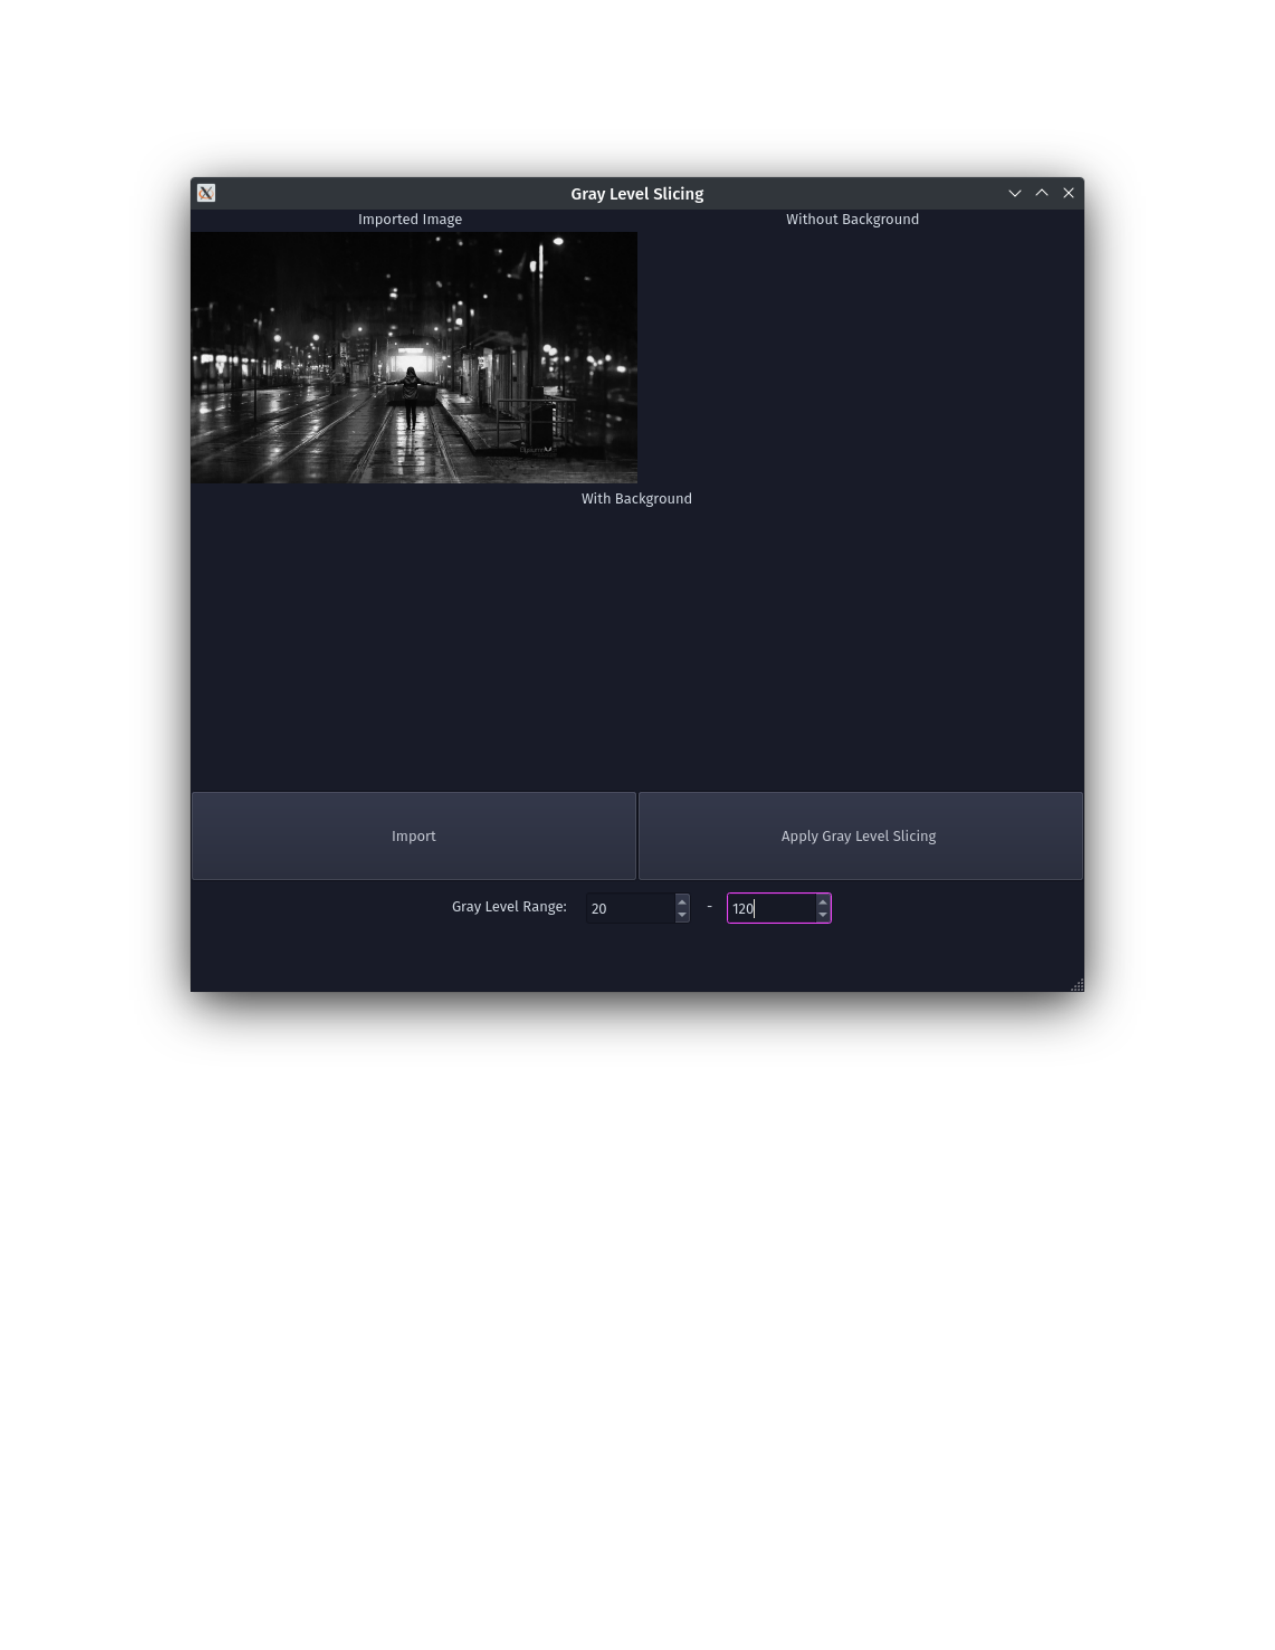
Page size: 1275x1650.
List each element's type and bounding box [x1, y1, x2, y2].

picture [118, 118, 1157, 1078]
